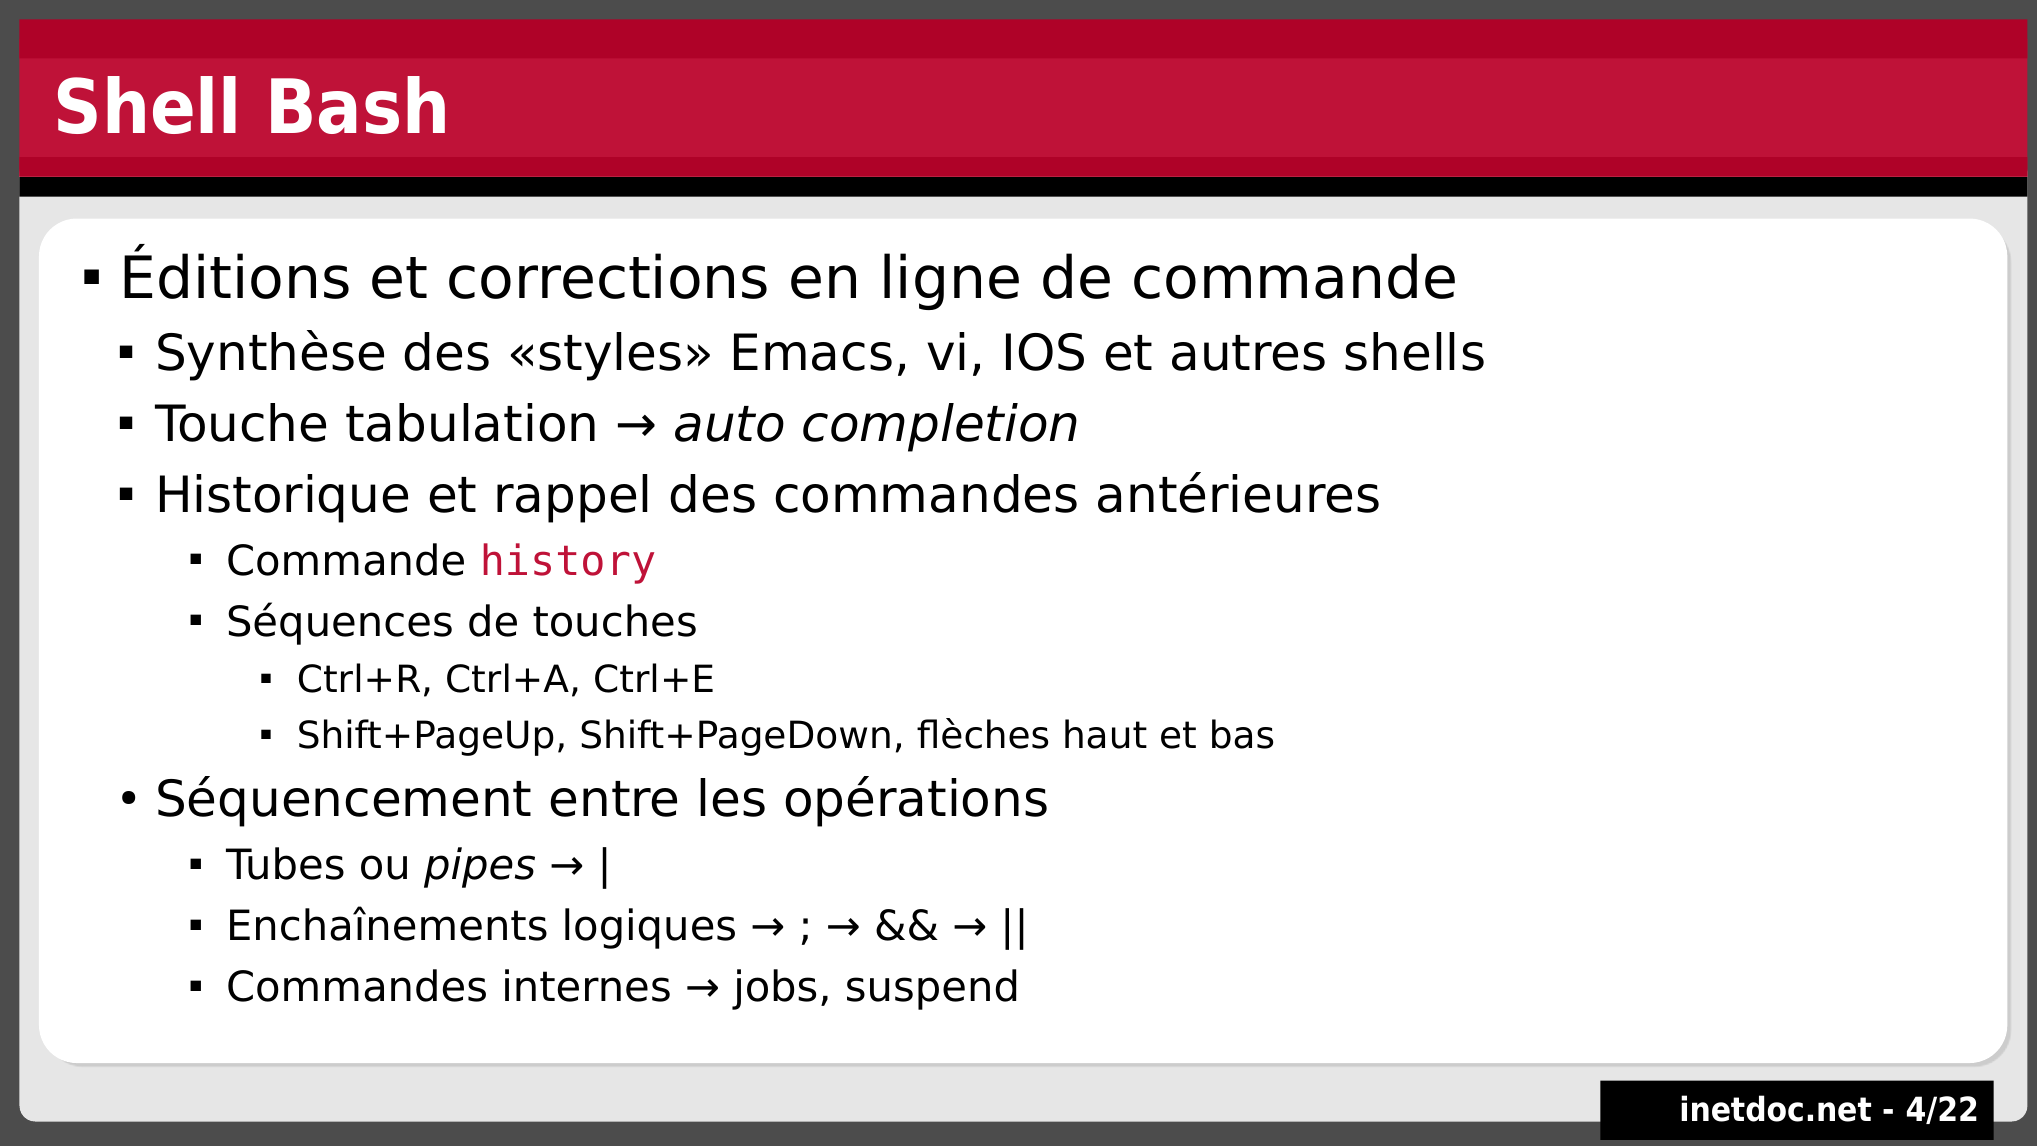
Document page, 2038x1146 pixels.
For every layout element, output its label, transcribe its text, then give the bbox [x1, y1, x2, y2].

text_box inetdoc.net - <numéro>/22 [1600, 1080, 1994, 1140]
text_box [19, 19, 2028, 59]
text_box [19, 157, 2028, 1122]
text_box Shell Bash [19, 59, 2028, 157]
text_box Éditions et corrections en ligne de commande Synthèse des «styles» Emacs, vi, IOS et autres shells Touche tabulation → auto completion Historique et rappel des commandes antérieures Commande history Séquences de touches Ctrl+R, Ctrl+A, Ctrl+E Shift+PageUp, Shift+PageDown, flèches haut et bas Séquencement entre les opérations Tubes ou pipes → | Enchaînements logiques → ; → && → || Commandes internes → jobs, suspend [38, 218, 2008, 1064]
